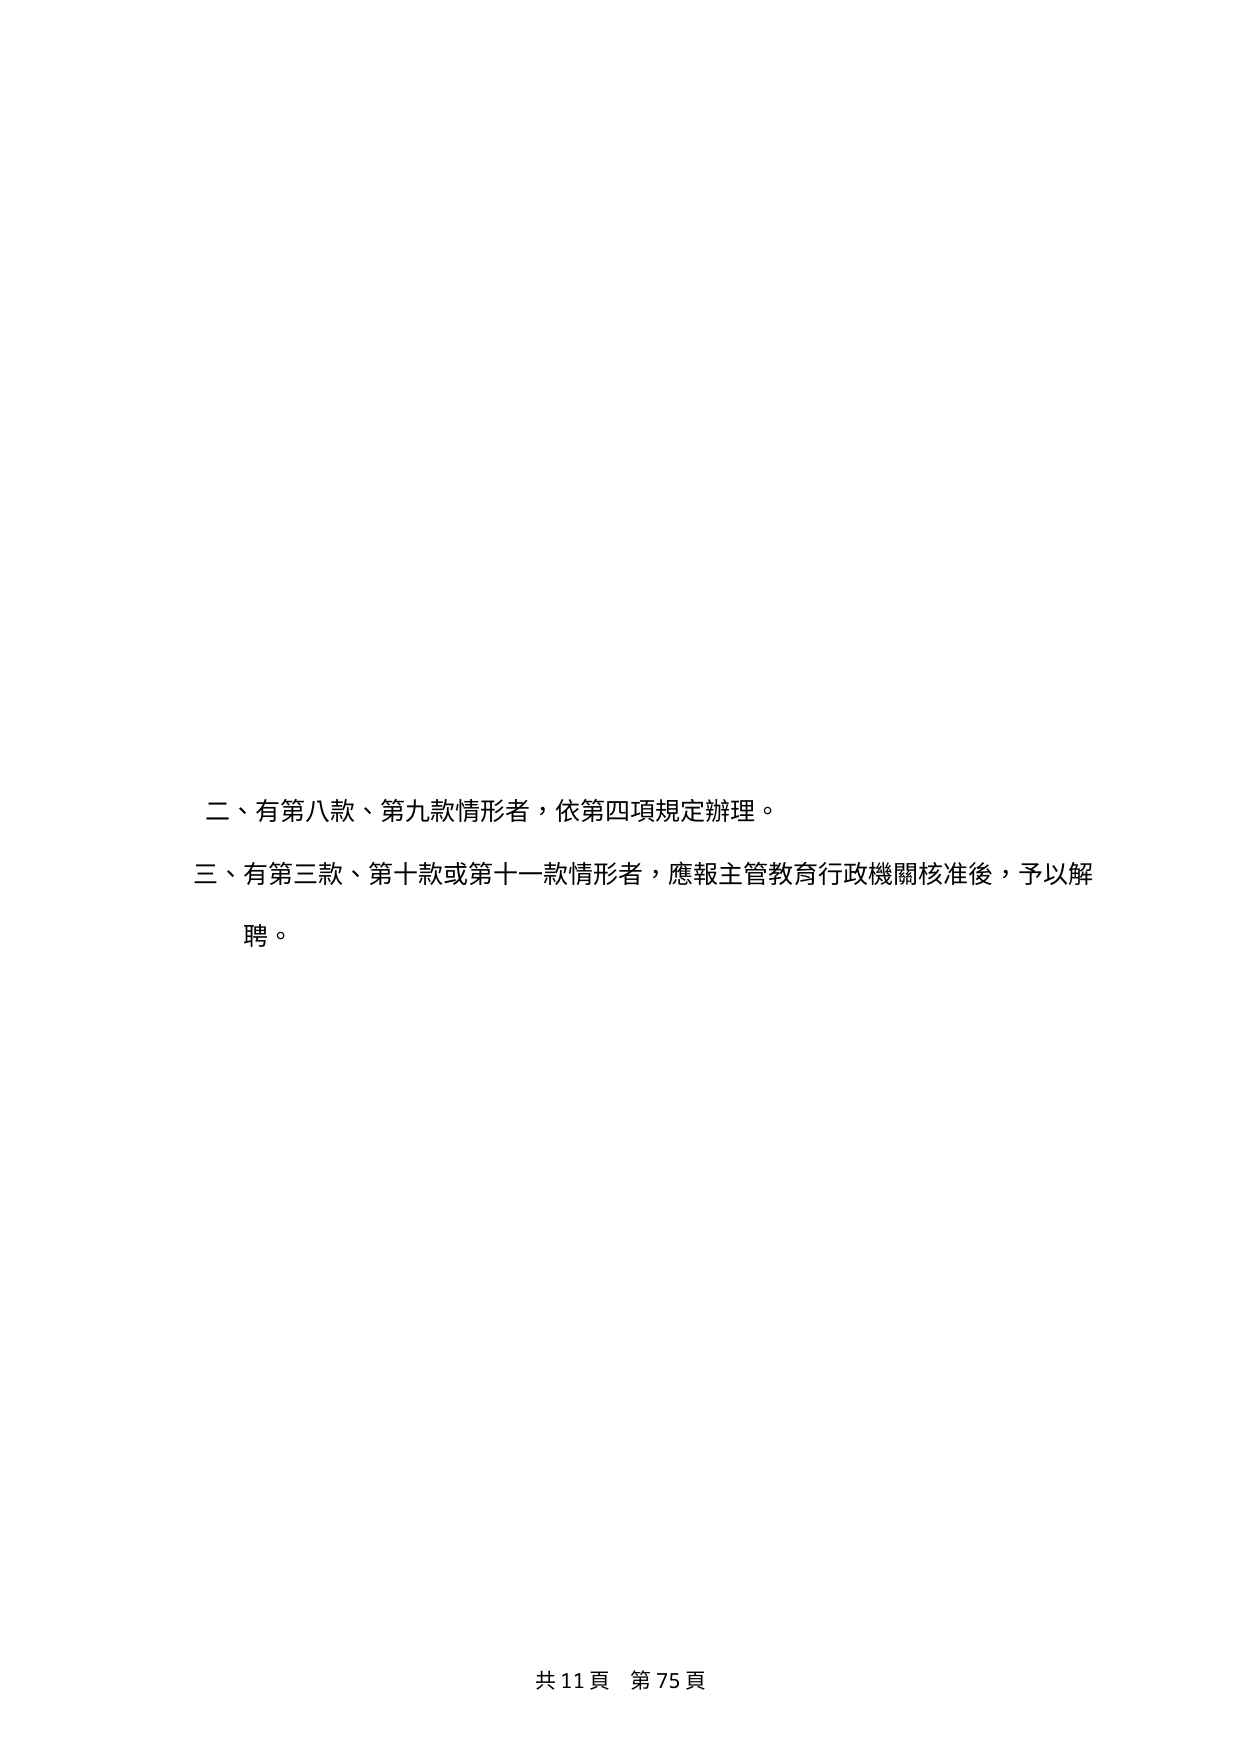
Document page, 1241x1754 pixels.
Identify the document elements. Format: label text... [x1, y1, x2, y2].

text 二、有第八款、第九款情形者，依第四項規定辦理。 [118, 768, 1122, 831]
text 三、有第三款、第十款或第十一款情形者，應報主管教育行政機關核准後，予以解 聘。 [193, 831, 1122, 956]
